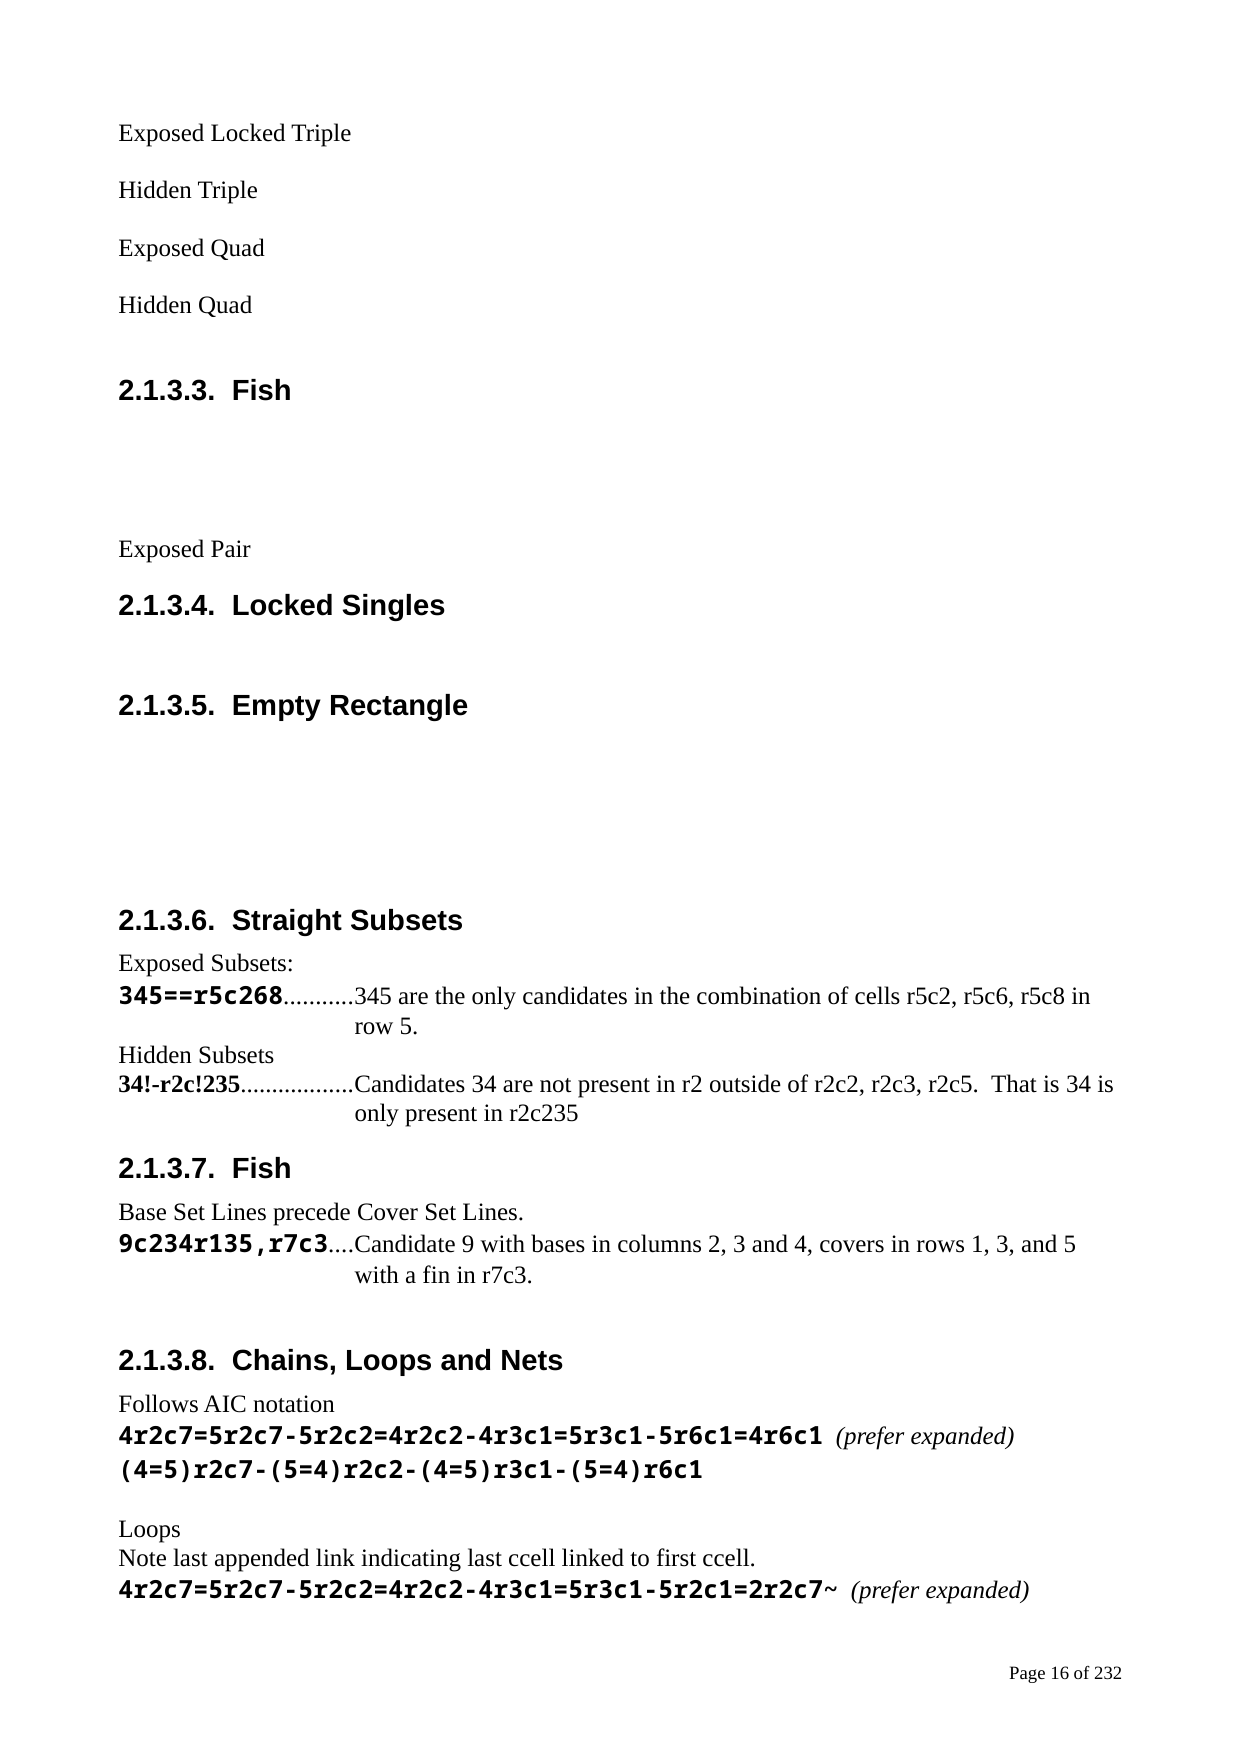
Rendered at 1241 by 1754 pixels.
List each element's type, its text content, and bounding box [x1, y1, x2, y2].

text Exposed Locked Triple [118, 118, 1122, 147]
text Base Set Lines precede Cover Set Lines. [118, 1197, 1122, 1226]
text Hidden Quad [118, 291, 1122, 319]
text Exposed Quad [118, 233, 1122, 262]
text 345==r5c268 345 are the only candidates in the combination of cells r5c2, r5c6, r5c8 in row 5. [118, 977, 1122, 1040]
text Hidden Subsets [118, 1040, 1122, 1069]
list Loops [118, 1514, 1122, 1543]
subtitle Fish [118, 373, 1122, 407]
text Exposed Pair [118, 534, 1122, 563]
subtitle 4r2c7=5r2c7-5r2c2=4r2c2-4r3c1=5r3c1-5r6c1=4r6c1 (prefer expanded) [118, 1417, 1122, 1452]
subtitle Chains, Loops and Nets [118, 1343, 1122, 1376]
text 9c234r135,r7c3 Candidate 9 with bases in columns 2, 3 and 4, covers in rows 1, 3, and 5 with a fin in r7c3. [118, 1226, 1122, 1289]
subtitle Locked Singles [118, 588, 1122, 621]
subtitle Empty Rectangle [118, 688, 1122, 721]
text Hidden Triple [118, 176, 1122, 204]
text 34!-r2c!235 Candidates 34 are not present in r2 outside of r2c2, r2c3, r2c5. That is 34 is only present in r2c235 [118, 1069, 1122, 1126]
subtitle 4r2c7=5r2c7-5r2c2=4r2c2-4r3c1=5r3c1-5r2c1=2r2c7~ (prefer expanded) [118, 1572, 1122, 1606]
text Exposed Subsets: [118, 948, 1122, 977]
subtitle Fish [118, 1151, 1122, 1185]
list Note last appended link indicating last ccell linked to first ccell. [118, 1543, 1122, 1572]
subtitle (4=5)r2c7-(5=4)r2c2-(4=5)r3c1-(5=4)r6c1 [118, 1452, 1122, 1486]
subtitle Straight Subsets [118, 902, 1122, 936]
text Follows AIC notation [118, 1389, 1122, 1417]
